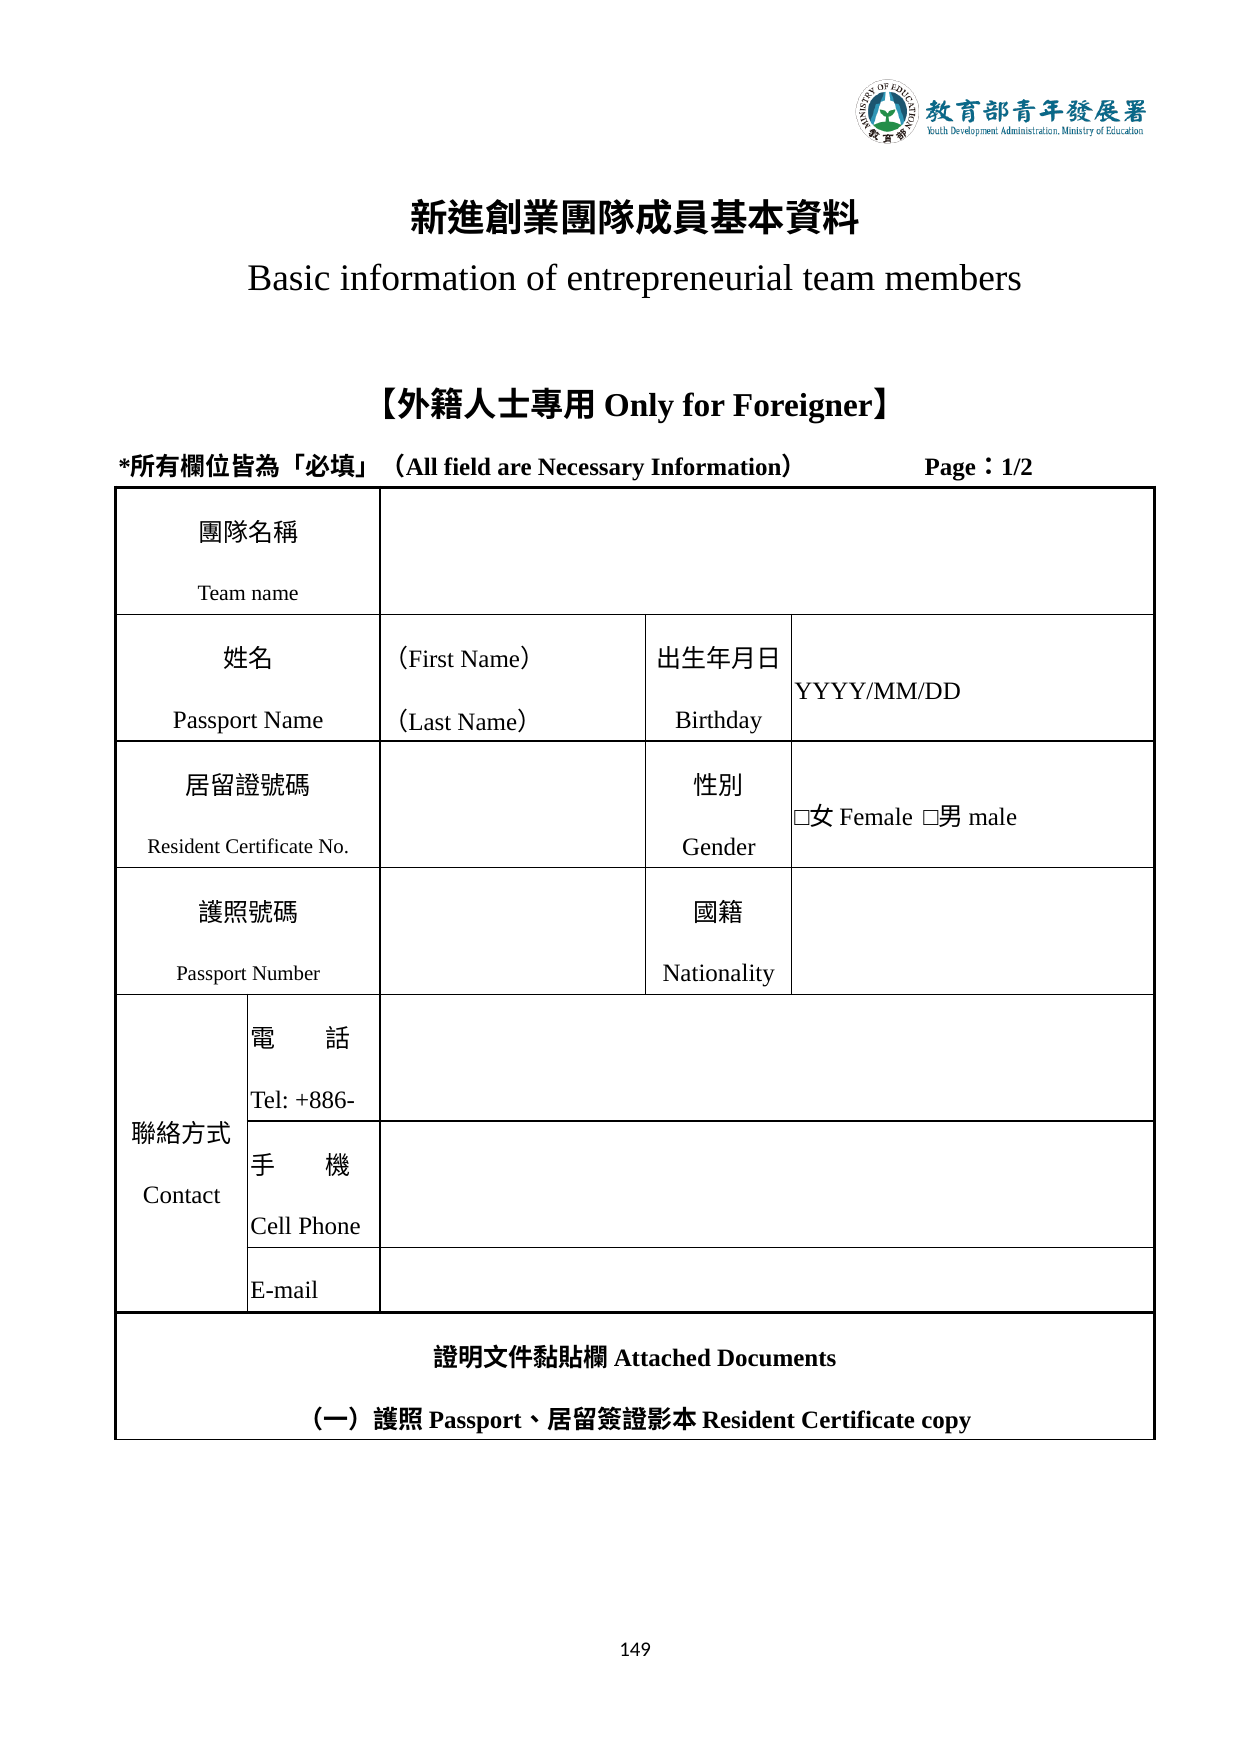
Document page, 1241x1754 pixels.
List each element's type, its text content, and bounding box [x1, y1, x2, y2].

table_cell 證明文件黏貼欄Attached Documents （一）護照Passport、居留簽證影本Resident Certificate copy [117, 1314, 1153, 1439]
table_cell 護照號碼 Passport Number [117, 868, 379, 993]
table_cell YYYY/MM/DD [792, 615, 1153, 740]
table_cell □女Female □男male [792, 742, 1153, 867]
table_cell [381, 742, 645, 867]
table_cell 姓名 Passport Name [117, 615, 379, 740]
table_header 團隊名稱 Team name [117, 489, 379, 614]
table_cell 性別 Gender [646, 742, 791, 867]
table_cell [381, 868, 645, 993]
table_cell [792, 868, 1153, 993]
table_cell 出生年月日 Birthday [646, 615, 791, 740]
text *所有欄位皆為「必填」（All field are Necessary Information） Page：1/2 [118, 423, 1152, 486]
table_header [381, 489, 1153, 614]
text 新進創業團隊成員基本資料 [118, 173, 1152, 236]
table_cell [381, 995, 1153, 1120]
table_cell 電 話 Tel: +886- [248, 995, 379, 1120]
table_cell 手 機 Cell Phone [248, 1122, 379, 1247]
table_cell [381, 1122, 1153, 1247]
table_cell [381, 1248, 1153, 1311]
text 【外籍人士專用Only for Foreigner】 [118, 361, 1152, 423]
table_cell 國籍 Nationality [646, 868, 791, 993]
table_cell 居留證號碼 Resident Certificate No. [117, 742, 379, 867]
table_cell 聯絡方式 Contact [117, 995, 247, 1311]
table_cell （First Name） （Last Name） [381, 615, 645, 740]
table_cell E-mail [248, 1248, 379, 1311]
text Basic information of entrepreneurial team members [118, 236, 1152, 298]
